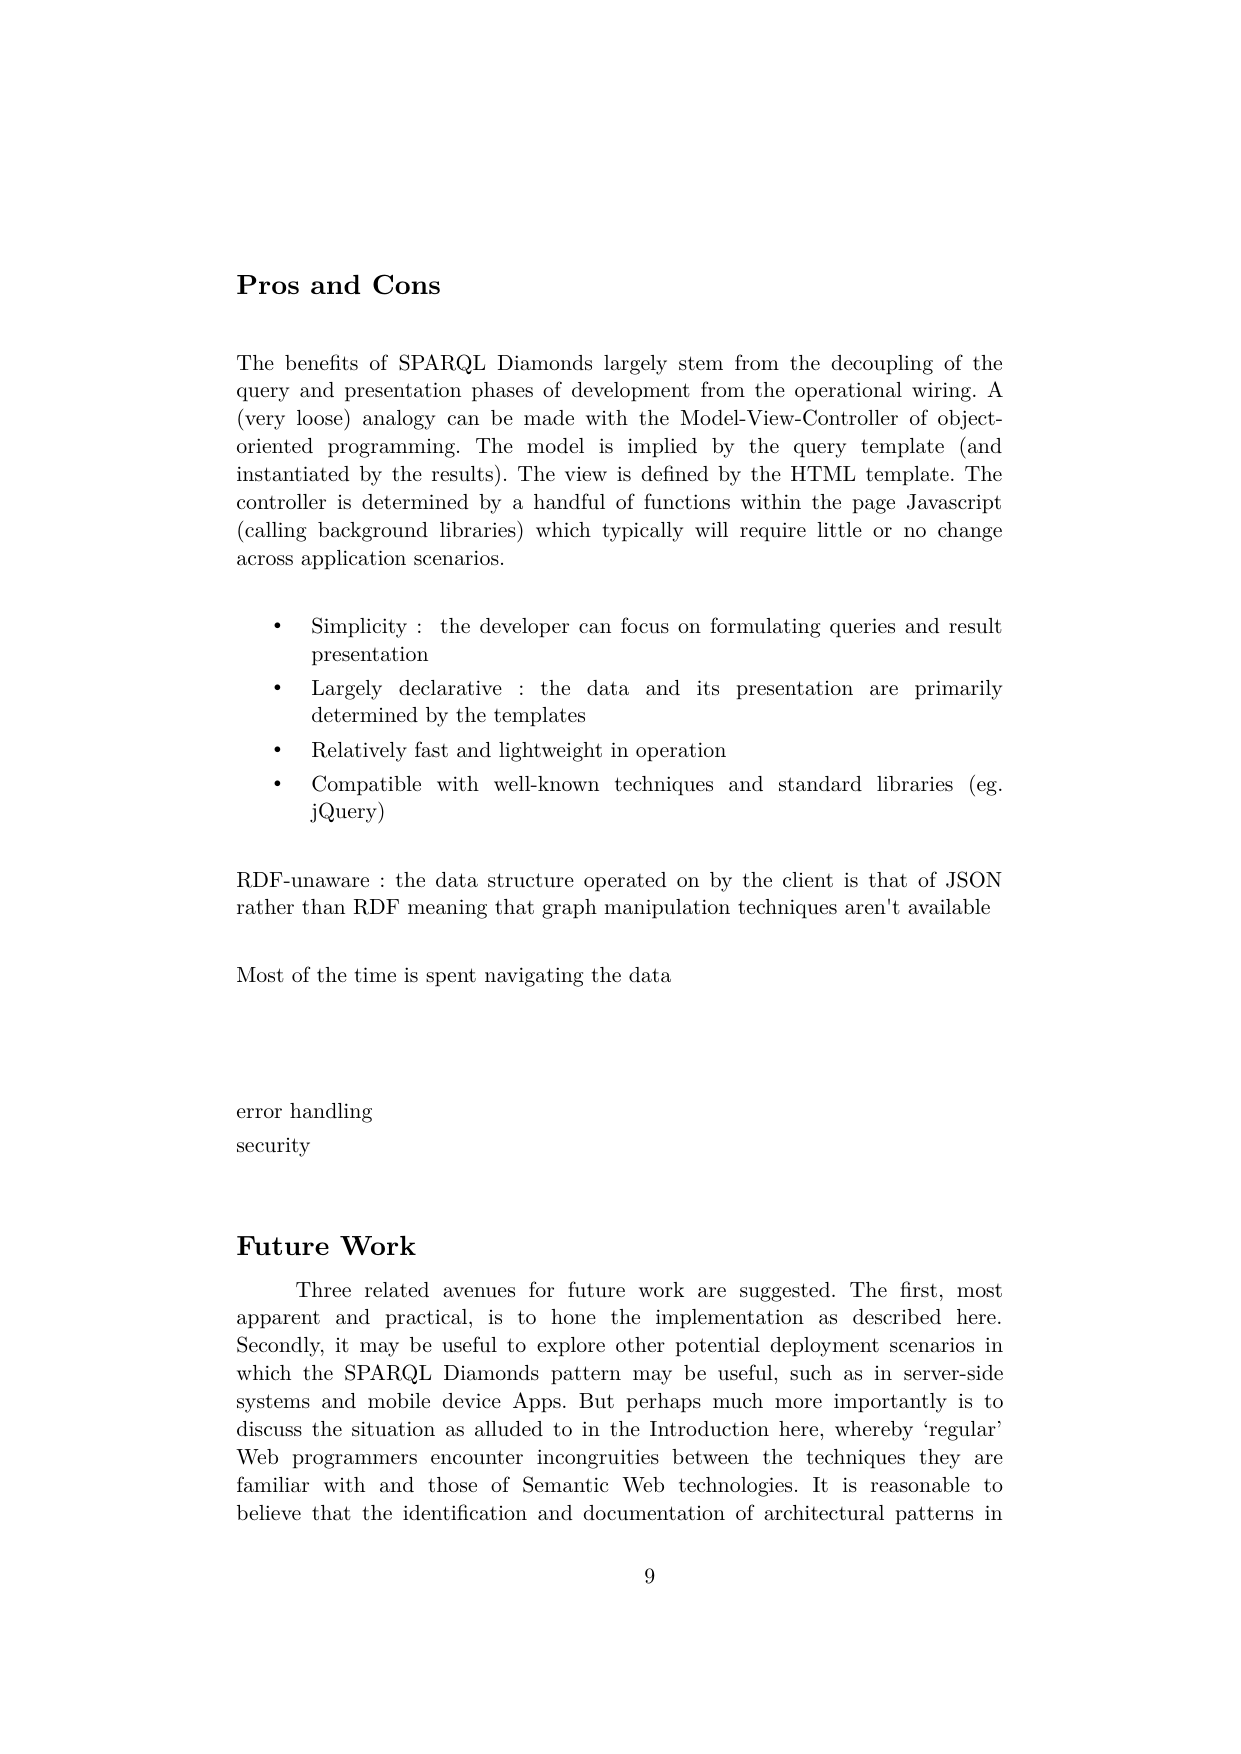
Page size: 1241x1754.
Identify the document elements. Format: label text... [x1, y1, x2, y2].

list Compatible with well-known techniques and standard libraries (eg. jQuery) [274, 769, 1004, 825]
subtitle Pros and Cons [236, 266, 1004, 301]
text The benefits of SPARQL Diamonds largely stem from the decoupling of the query and presentation phases of development from the operational wiring. A (very loose) analogy can be made with the Model-View-Controller of object-oriented programming. The model is implied by the query template (and instantiated by the results). The view is defined by the HTML template. The controller is determined by a handful of functions within the page Javascript (calling background libraries) which typically will require little or no change across application scenarios. [236, 348, 1004, 572]
list Relatively fast and lightweight in operation [274, 735, 1004, 763]
list Largely declarative : the data and its presentation are primarily determined by the templates [274, 673, 1004, 729]
text Three related avenues for future work are suggested. The first, most apparent and practical, is to hone the implementation as described here. Secondly, it may be useful to explore other potential deployment scenarios in which the SPARQL Diamonds pattern may be useful, such as in server-side systems and mobile device Apps. But perhaps much more importantly is to discuss the situation as alluded to in the Introduction here, whereby ‘regular’ Web programmers encounter incongruities between the techniques they are familiar with and those of Semantic Web technologies. It is reasonable to believe that the identification and documentation of architectural patterns in [236, 1275, 1004, 1527]
list Simplicity : the developer can focus on formulating queries and result presentation [274, 611, 1004, 667]
text error handling [236, 1096, 1004, 1124]
text security [236, 1130, 1004, 1158]
text Most of the time is spent navigating the data [236, 961, 1004, 988]
text RDF-unaware : the data structure operated on by the client is that of JSON rather than RDF meaning that graph manipulation techniques aren't available [236, 865, 1004, 921]
subtitle Future Work [236, 1227, 1004, 1263]
